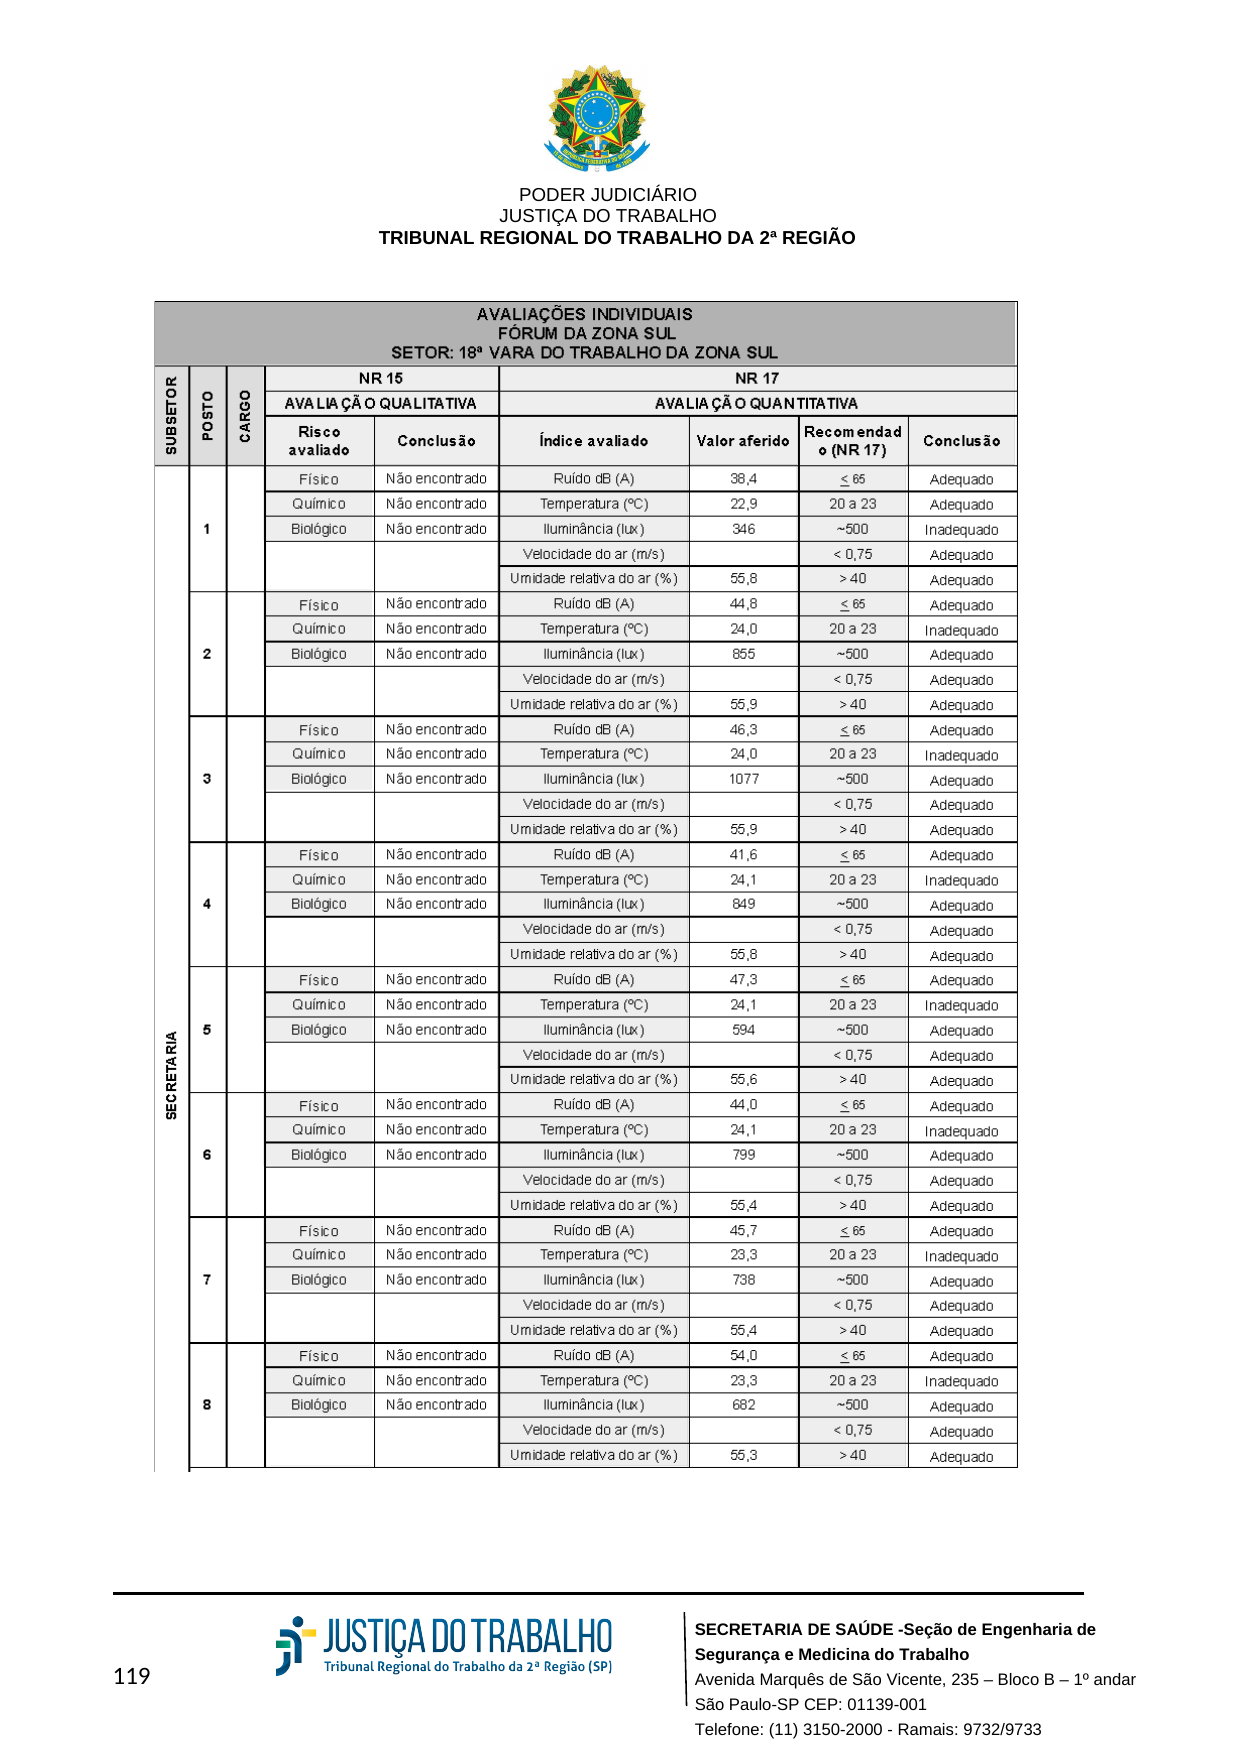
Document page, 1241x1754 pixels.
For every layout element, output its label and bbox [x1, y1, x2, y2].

table_header [113, 291, 1063, 1482]
picture [276, 1616, 612, 1676]
picture [543, 65, 650, 172]
picture [154, 301, 1022, 1472]
